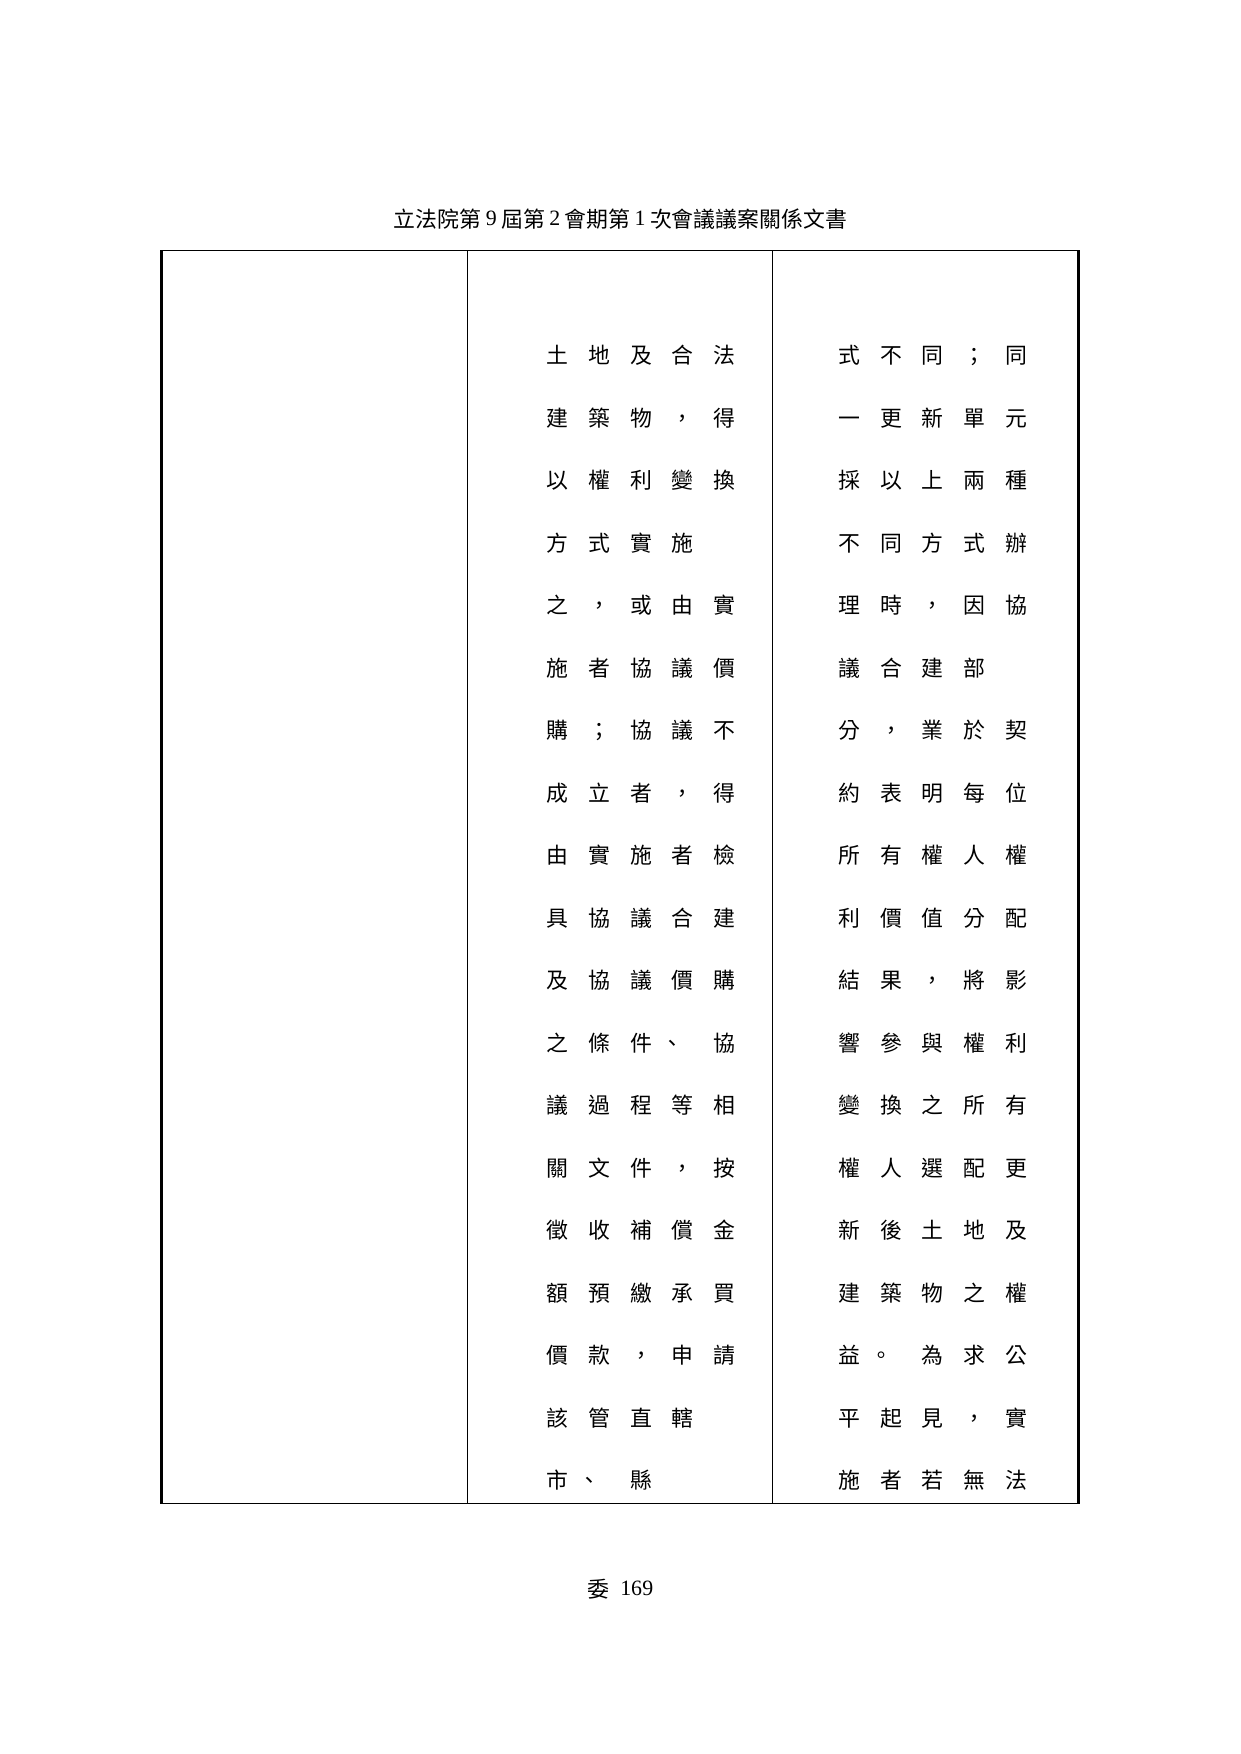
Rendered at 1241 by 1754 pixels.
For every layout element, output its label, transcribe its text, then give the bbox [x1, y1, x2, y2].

table_cell [163, 251, 467, 1503]
table_cell 式不同；同一更新單元採以上兩種不同方式辦理時，因協議合建部分，業於契約表明每位所有權人權利價值分配結果，將影響參與權利變換之所有權人選配更新後土地及建築物之權益。為求公平起見，實施者若無法 [773, 251, 1077, 1503]
table_cell 土地及合法建築物，得以權利變換方式實施之，或由實施者協議價購；協議不成立者，得由實施者檢具協議合建及協議價購之條件、協議過程等相關文件，按徵收補償金額預繳承買價款，申請該管直轄市、縣 [468, 251, 772, 1503]
